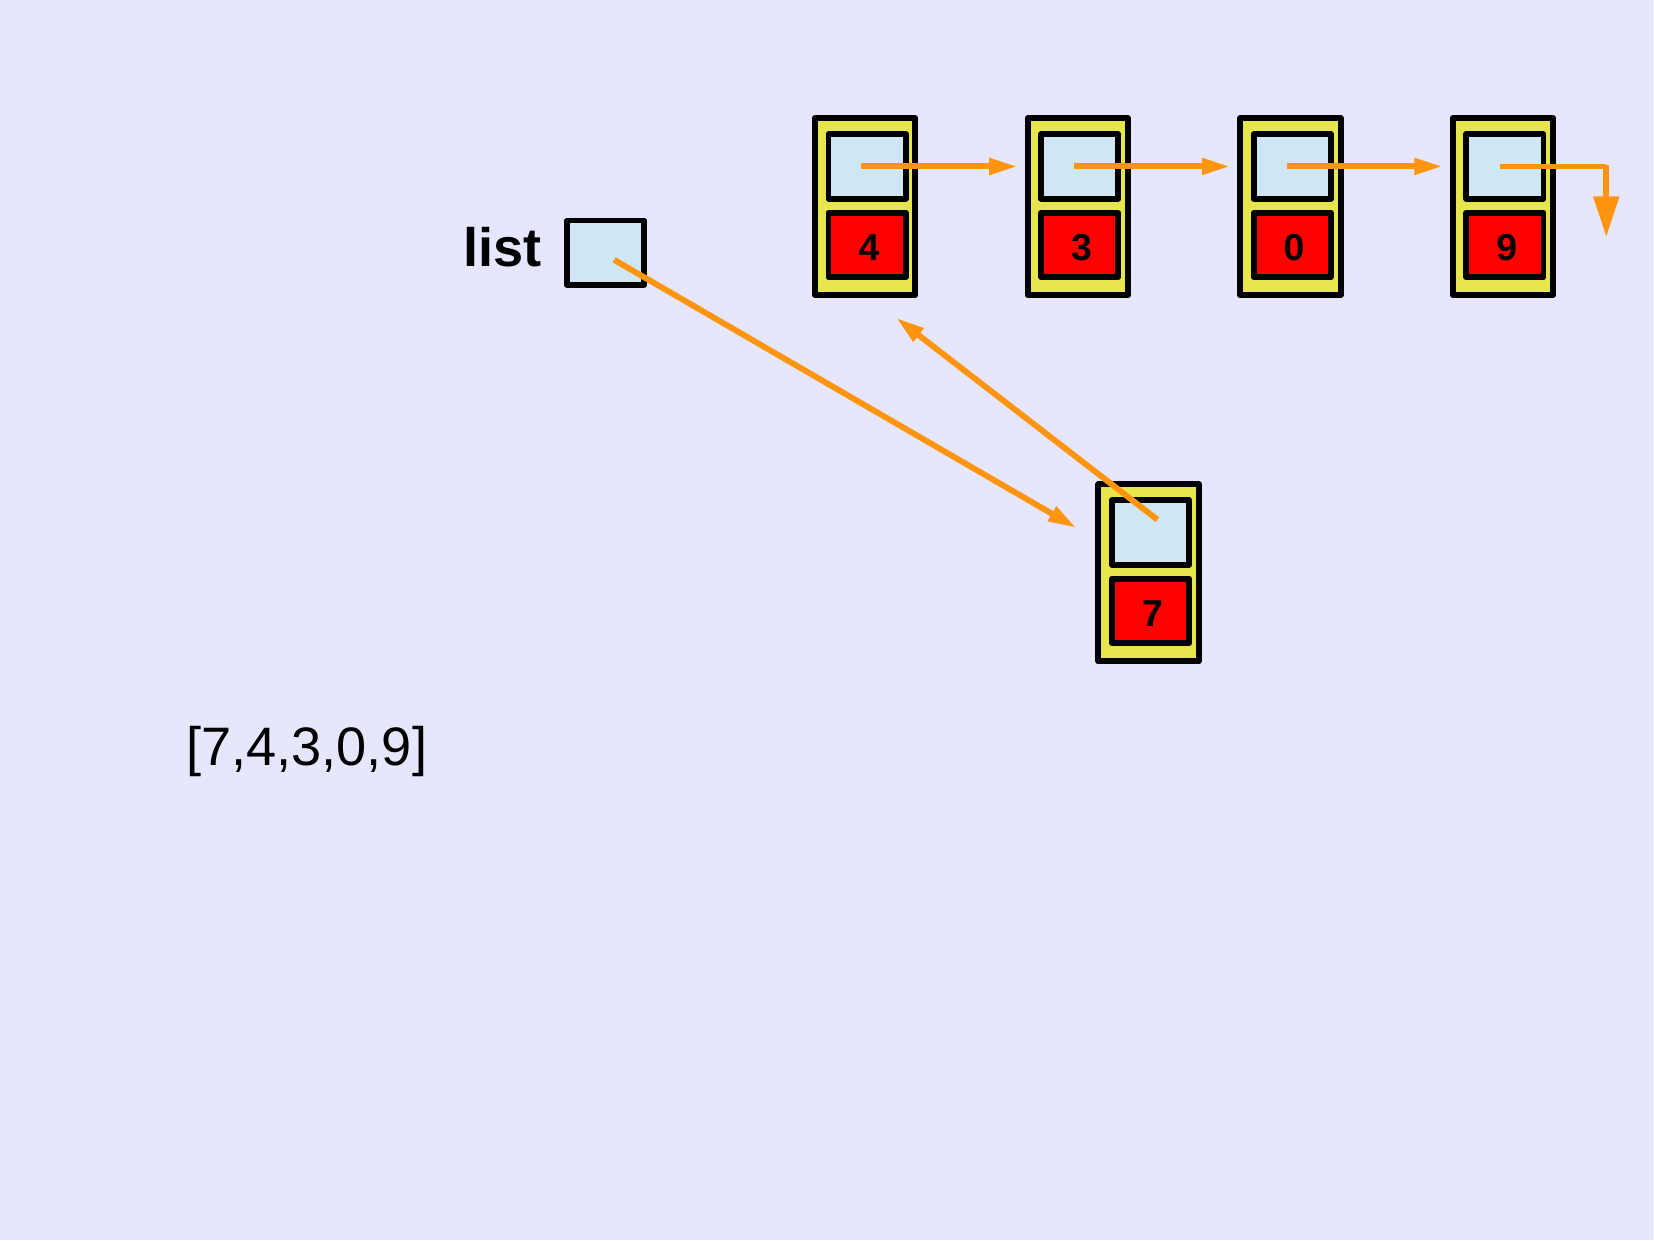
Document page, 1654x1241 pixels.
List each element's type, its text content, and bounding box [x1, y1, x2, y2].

text_box [814, 118, 916, 296]
text_box [1240, 118, 1341, 296]
text_box [1098, 484, 1199, 662]
text_box 7 [1127, 585, 1166, 642]
text_box 0 [1268, 218, 1308, 276]
text_box [7,4,3,0,9] [171, 708, 680, 785]
text_box 3 [1056, 218, 1096, 276]
text_box 9 [1481, 218, 1521, 276]
text_box [1452, 118, 1554, 296]
text_box [1027, 118, 1128, 296]
text_box 4 [843, 218, 883, 276]
text_box list [448, 209, 768, 285]
text_box [566, 220, 645, 285]
